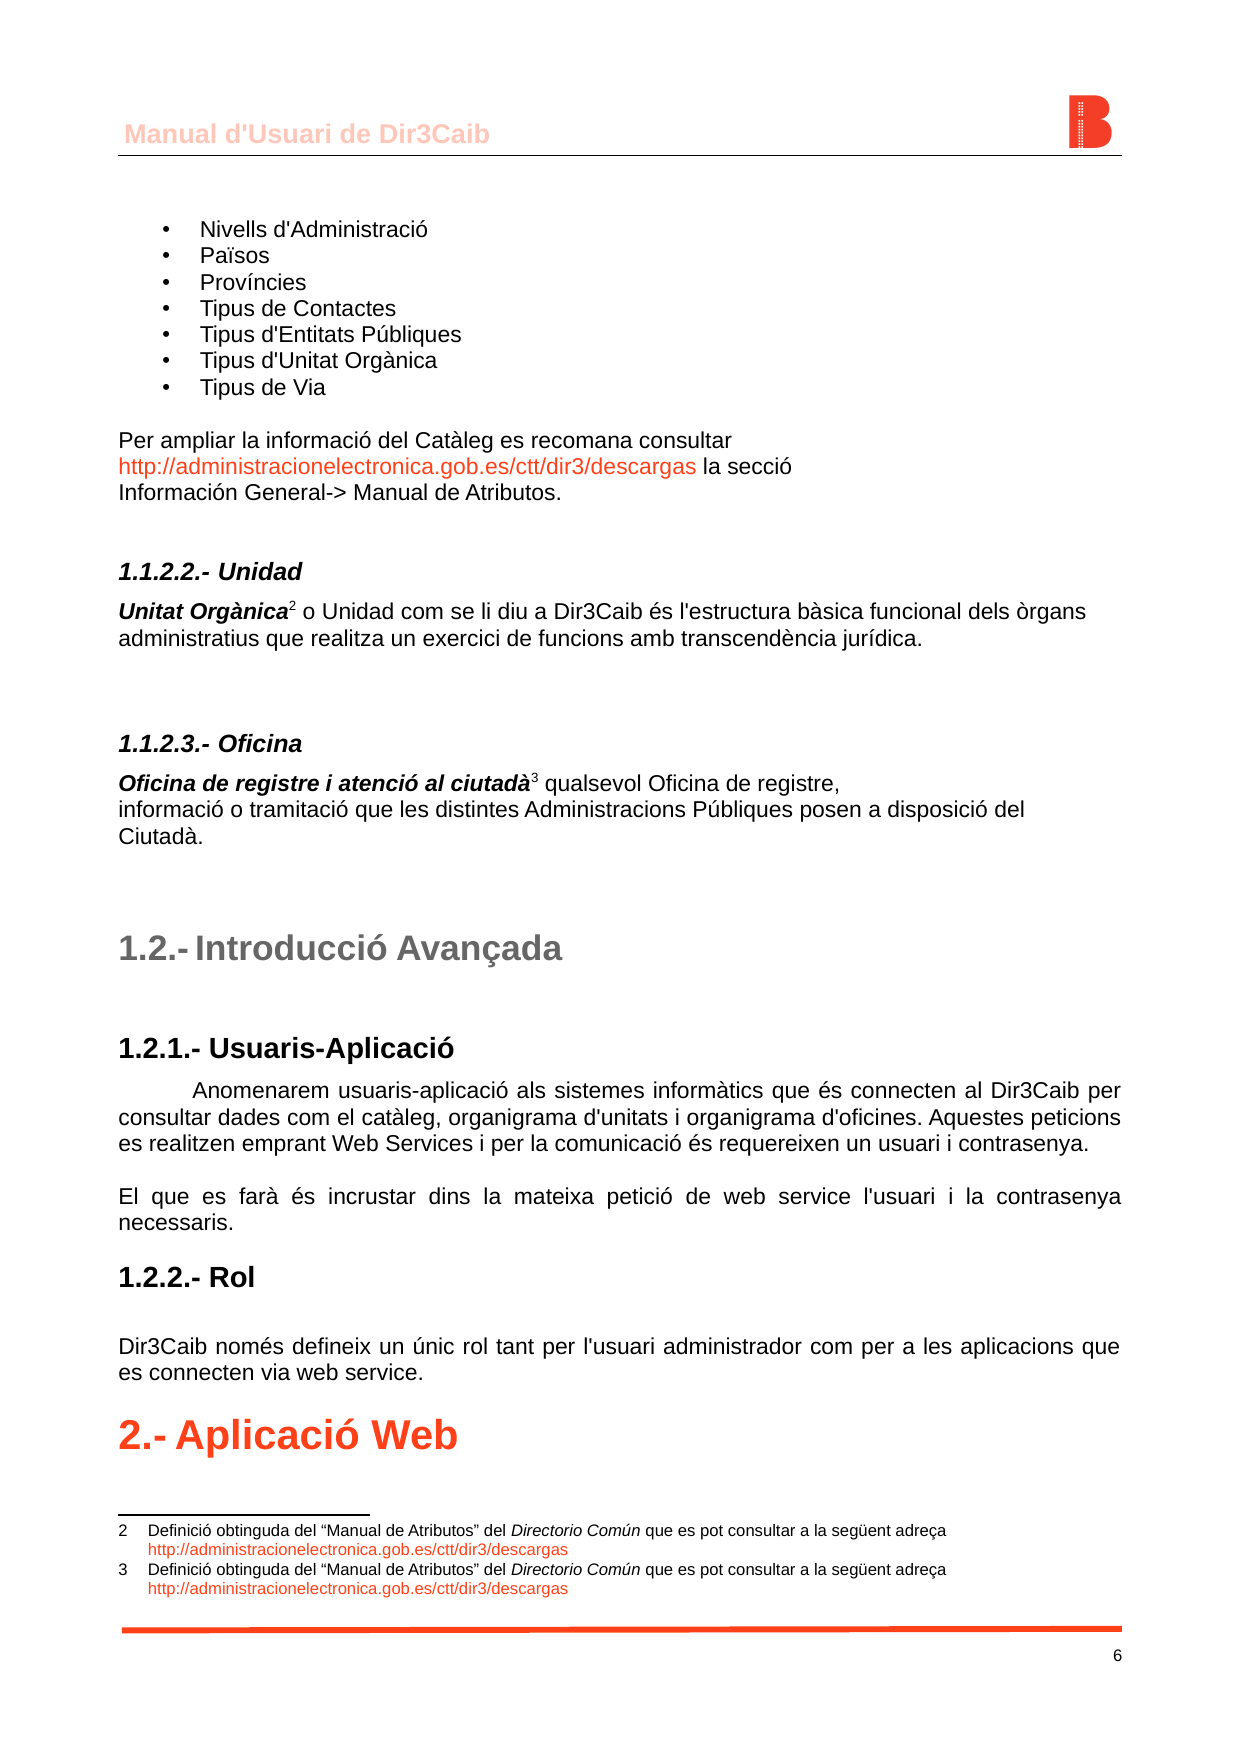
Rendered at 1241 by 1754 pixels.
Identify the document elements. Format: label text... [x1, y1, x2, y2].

list Tipus d'Entitats Públiques [162, 321, 1122, 347]
text Dir3Caib només defineix un únic rol tant per l'usuari administrador com per a les aplicacions que es connecten via web service. [118, 1333, 1122, 1386]
subtitle Introducció Avançada [118, 927, 1122, 967]
picture [1063, 94, 1117, 150]
text Oficina de registre i atenció al ciutadà qualsevol Oficina de registre, [118, 770, 1122, 796]
text Anomenarem usuaris-aplicació als sistemes informàtics que és connecten al Dir3Caib per consultar dades com el catàleg, organigrama d'unitats i organigrama d'oficines. Aquestes peticions es realitzen emprant Web Services i per la comunicació és requereixen un usuari i contrasenya. [118, 1077, 1122, 1156]
text Información General-> Manual de Atributos. [118, 479, 1122, 506]
subtitle Unidad [118, 557, 1122, 586]
list Països [162, 242, 1122, 268]
text Per ampliar la informació del Catàleg es recomana consultar [118, 427, 1122, 453]
list Tipus de Contactes [162, 295, 1122, 321]
list Tipus de Via [162, 374, 1122, 400]
text Ciutadà. [118, 823, 1122, 849]
text informació o tramitació que les distintes Administracions Públiques posen a disposició del [118, 796, 1122, 823]
subtitle Aplicació Web [118, 1411, 1122, 1458]
subtitle Oficina [118, 729, 1122, 757]
list Tipus d'Unitat Orgànica [162, 347, 1122, 374]
list Províncies [162, 268, 1122, 295]
text http://administracionelectronica.gob.es/ctt/dir3/descargas la secció [118, 453, 1122, 479]
subtitle Usuaris-Aplicació [118, 1031, 1122, 1065]
text El que es farà és incrustar dins la mateixa petició de web service l'usuari i la contrasenya necessaris. [118, 1183, 1122, 1235]
subtitle Rol [118, 1260, 1122, 1294]
text Definició obtinguda del “Manual de Atributos” del Directorio Común que es pot consultar a la següent adreça http://administracionelectronica.gob.es/ctt/dir3/descargas [118, 1521, 1122, 1559]
list Nivells d'Administració [162, 216, 1122, 242]
text Unitat Orgànica o Unidad com se li diu a Dir3Caib és l'estructura bàsica funcional dels òrgans administratius que realitza un exercici de funcions amb transcendència jurídica. [118, 598, 1122, 651]
text Definició obtinguda del “Manual de Atributos” del Directorio Común que es pot consultar a la següent adreça http://administracionelectronica.gob.es/ctt/dir3/descargas [118, 1559, 1122, 1598]
